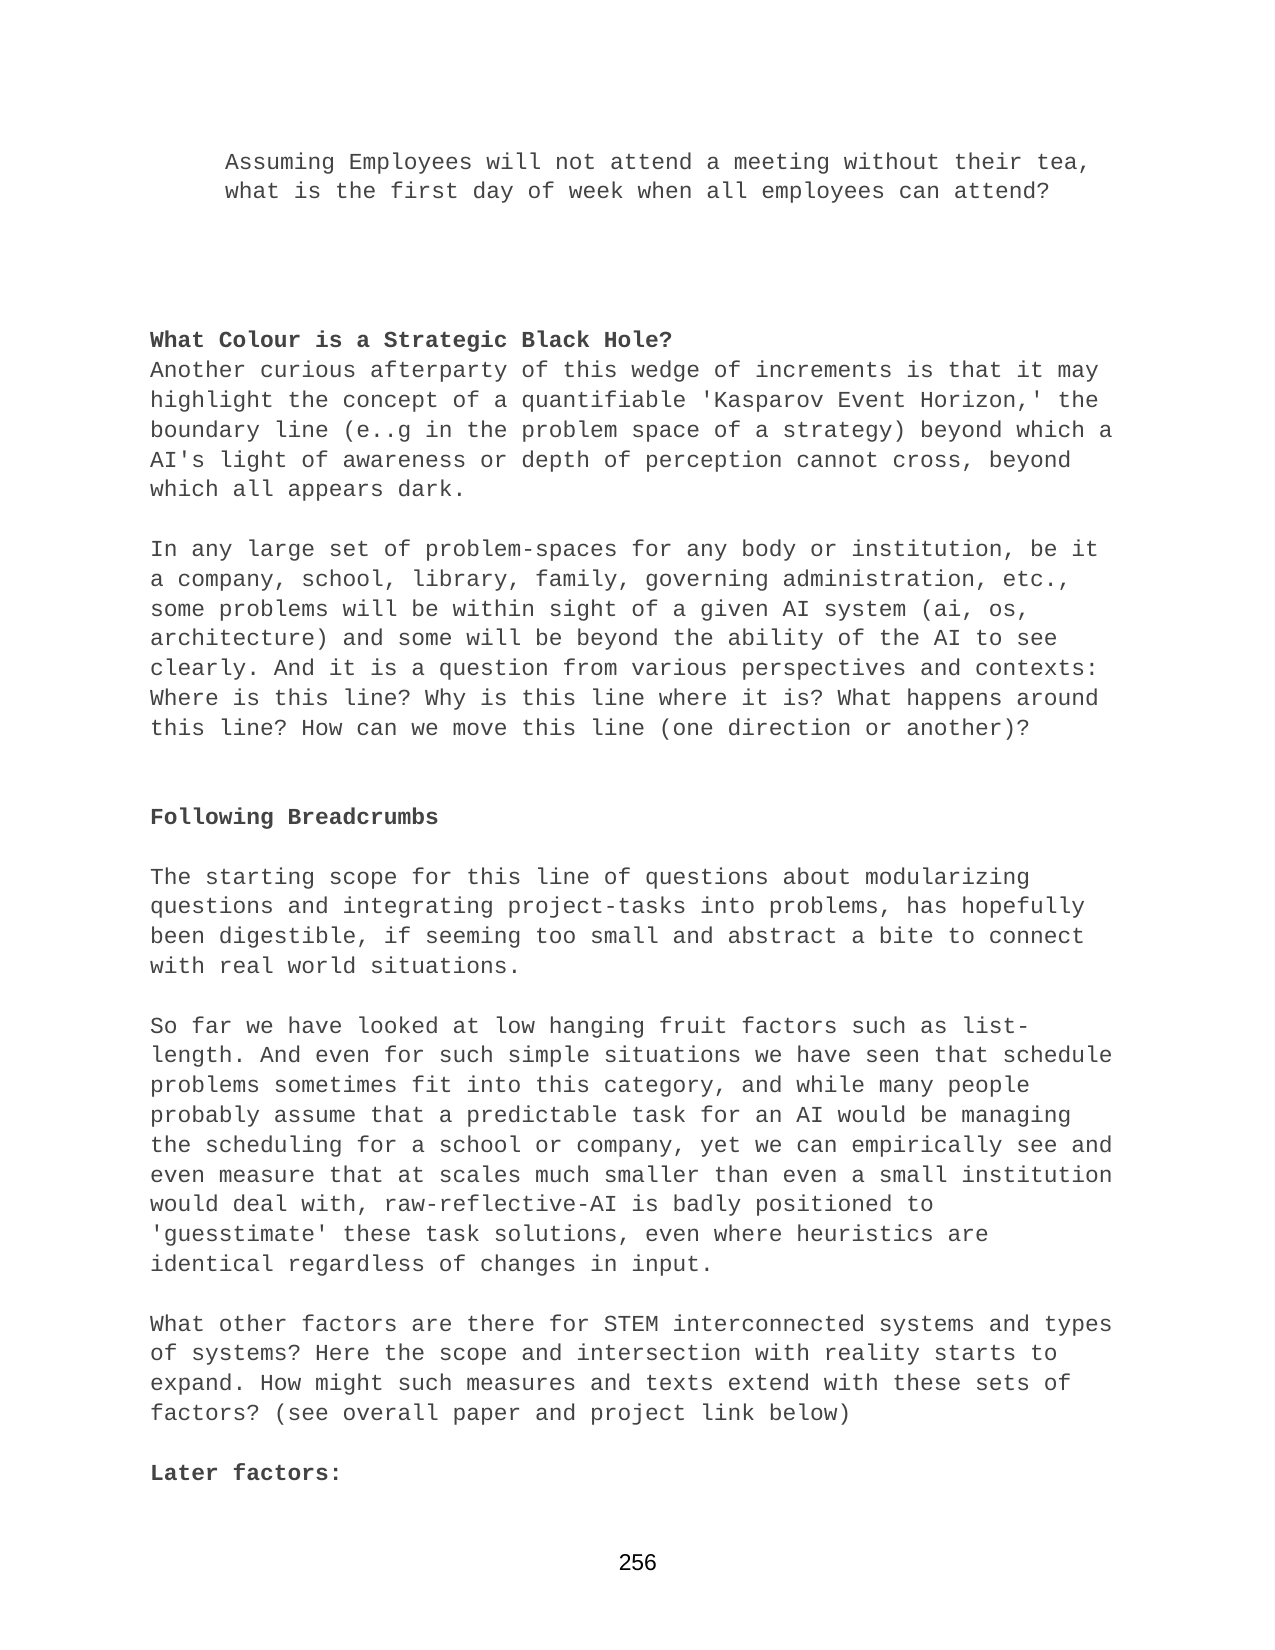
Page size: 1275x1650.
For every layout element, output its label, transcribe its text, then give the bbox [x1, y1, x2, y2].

text Assuming Employees will not attend a meeting without their tea, what is the first day of week when all employees can attend? [225, 150, 1125, 206]
text The starting scope for this line of questions about modularizing questions and integrating project-tasks into problems, has hopefully been digestible, if seeming too small and abstract a bite to connect with real world situations. [150, 865, 1125, 980]
text In any large set of problem-spaces for any body or institution, be it a company, school, library, family, governing administration, etc., some problems will be within sight of a given AI system (ai, os, architecture) and some will be beyond the ability of the AI to see clearly. And it is a question from various perspectives and contexts: Where is this line? Why is this line where it is? What happens around this line? How can we move this line (one direction or another)? [150, 537, 1125, 742]
text So far we have looked at low hanging fruit factors such as list-length. And even for such simple situations we have seen that schedule problems sometimes fit into this category, and while many people probably assume that a predictable task for an AI would be managing the scheduling for a school or company, yet we can empirically see and even measure that at scales much smaller than even a small institution would deal with, raw-reflective-AI is badly positioned to 'guesstimate' these task solutions, even where heuristics are identical regardless of changes in input. [150, 1014, 1125, 1278]
text What Colour is a Strategic Black Hole? [150, 329, 1125, 355]
text What other factors are there for STEM interconnected systems and types of systems? Here the scope and intersection with reality starts to expand. How might such measures and texts extend with these sets of factors? (see overall paper and project link below) [150, 1312, 1125, 1427]
text Later factors: [150, 1461, 1125, 1487]
text Another curious afterparty of this wedge of increments is that it may highlight the concept of a quantifiable 'Kasparov Event Horizon,' the boundary line (e..g in the problem space of a strategy) beyond which a AI's light of awareness or depth of perception cannot cross, beyond which all appears dark. [150, 358, 1125, 504]
text Following Breadcrumbs [150, 805, 1125, 831]
